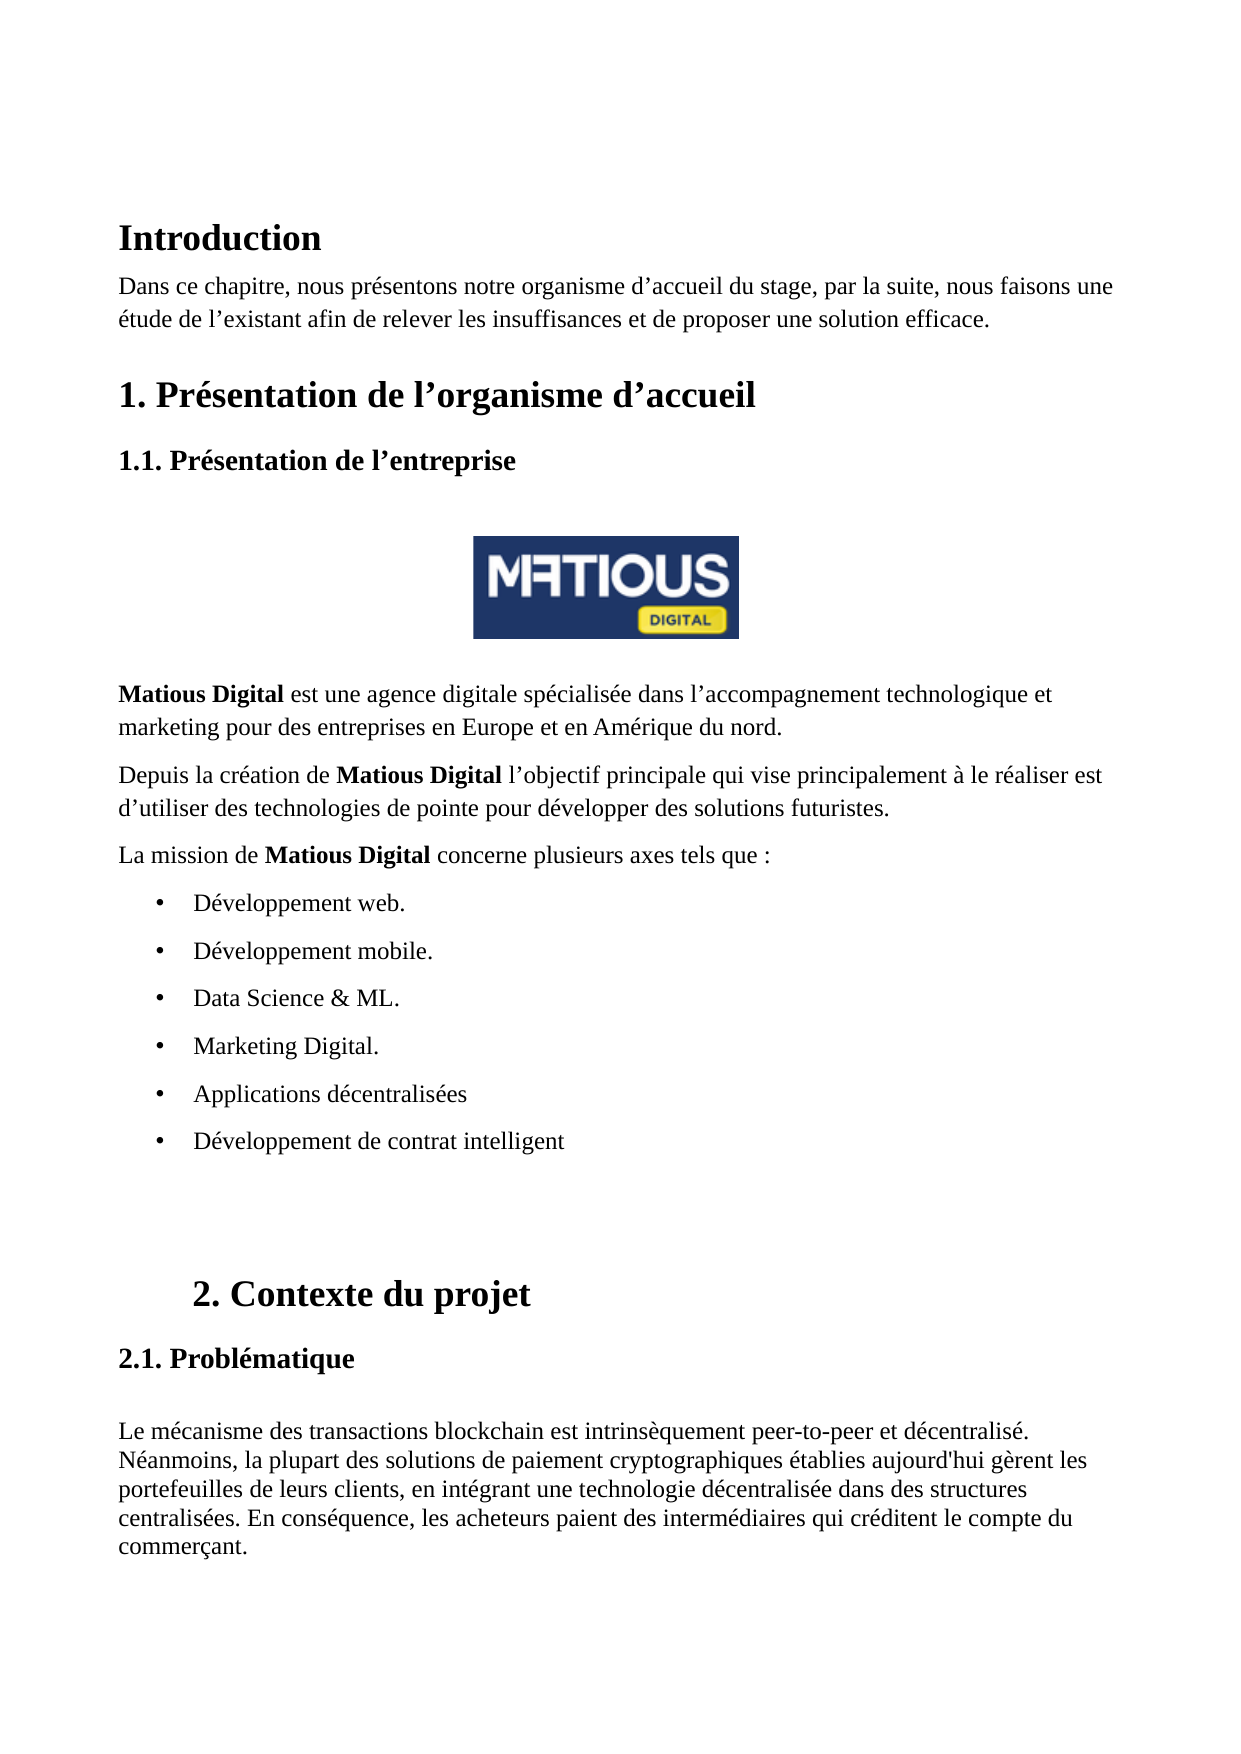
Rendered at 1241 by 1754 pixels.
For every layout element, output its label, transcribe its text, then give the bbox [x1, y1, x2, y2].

list Marketing Digital. [156, 1031, 1122, 1060]
text La mission de Matious Digital concerne plusieurs axes tels que : [118, 841, 1122, 869]
subtitle 2. Contexte du projet [118, 1271, 1122, 1314]
list Développement web. [156, 888, 1122, 917]
picture [473, 536, 739, 639]
text Matious Digital est une agence digitale spécialisée dans l’accompagnement technologique et marketing pour des entreprises en Europe et en Amérique du nord. [118, 679, 1122, 741]
list Applications décentralisées [156, 1079, 1122, 1107]
text Dans ce chapitre, nous présentons notre organisme d’accueil du stage, par la suite, nous faisons une étude de l’existant afin de relever les insuffisances et de proposer une solution efficace. [118, 271, 1122, 333]
list Développement mobile. [156, 936, 1122, 964]
list Data Science & ML. [156, 983, 1122, 1012]
subtitle 2.1. Problématique [118, 1341, 1122, 1375]
text Depuis la création de Matious Digital l’objectif principale qui vise principalement à le réaliser est d’utiliser des technologies de pointe pour développer des solutions futuristes. [118, 760, 1122, 822]
subtitle Introduction [118, 215, 1122, 258]
list Développement de contrat intelligent [156, 1126, 1122, 1155]
subtitle 1.1. Présentation de l’entreprise [118, 443, 1122, 476]
subtitle 1. Présentation de l’organisme d’accueil [118, 372, 1122, 416]
text Le mécanisme des transactions blockchain est intrinsèquement peer-to-peer et décentralisé. Néanmoins, la plupart des solutions de paiement cryptographiques établies aujourd'hui gèrent les portefeuilles de leurs clients, en intégrant une technologie décentralisée dans des structures centralisées. En conséquence, les acheteurs paient des intermédiaires qui créditent le compte du commerçant. [118, 1416, 1122, 1560]
